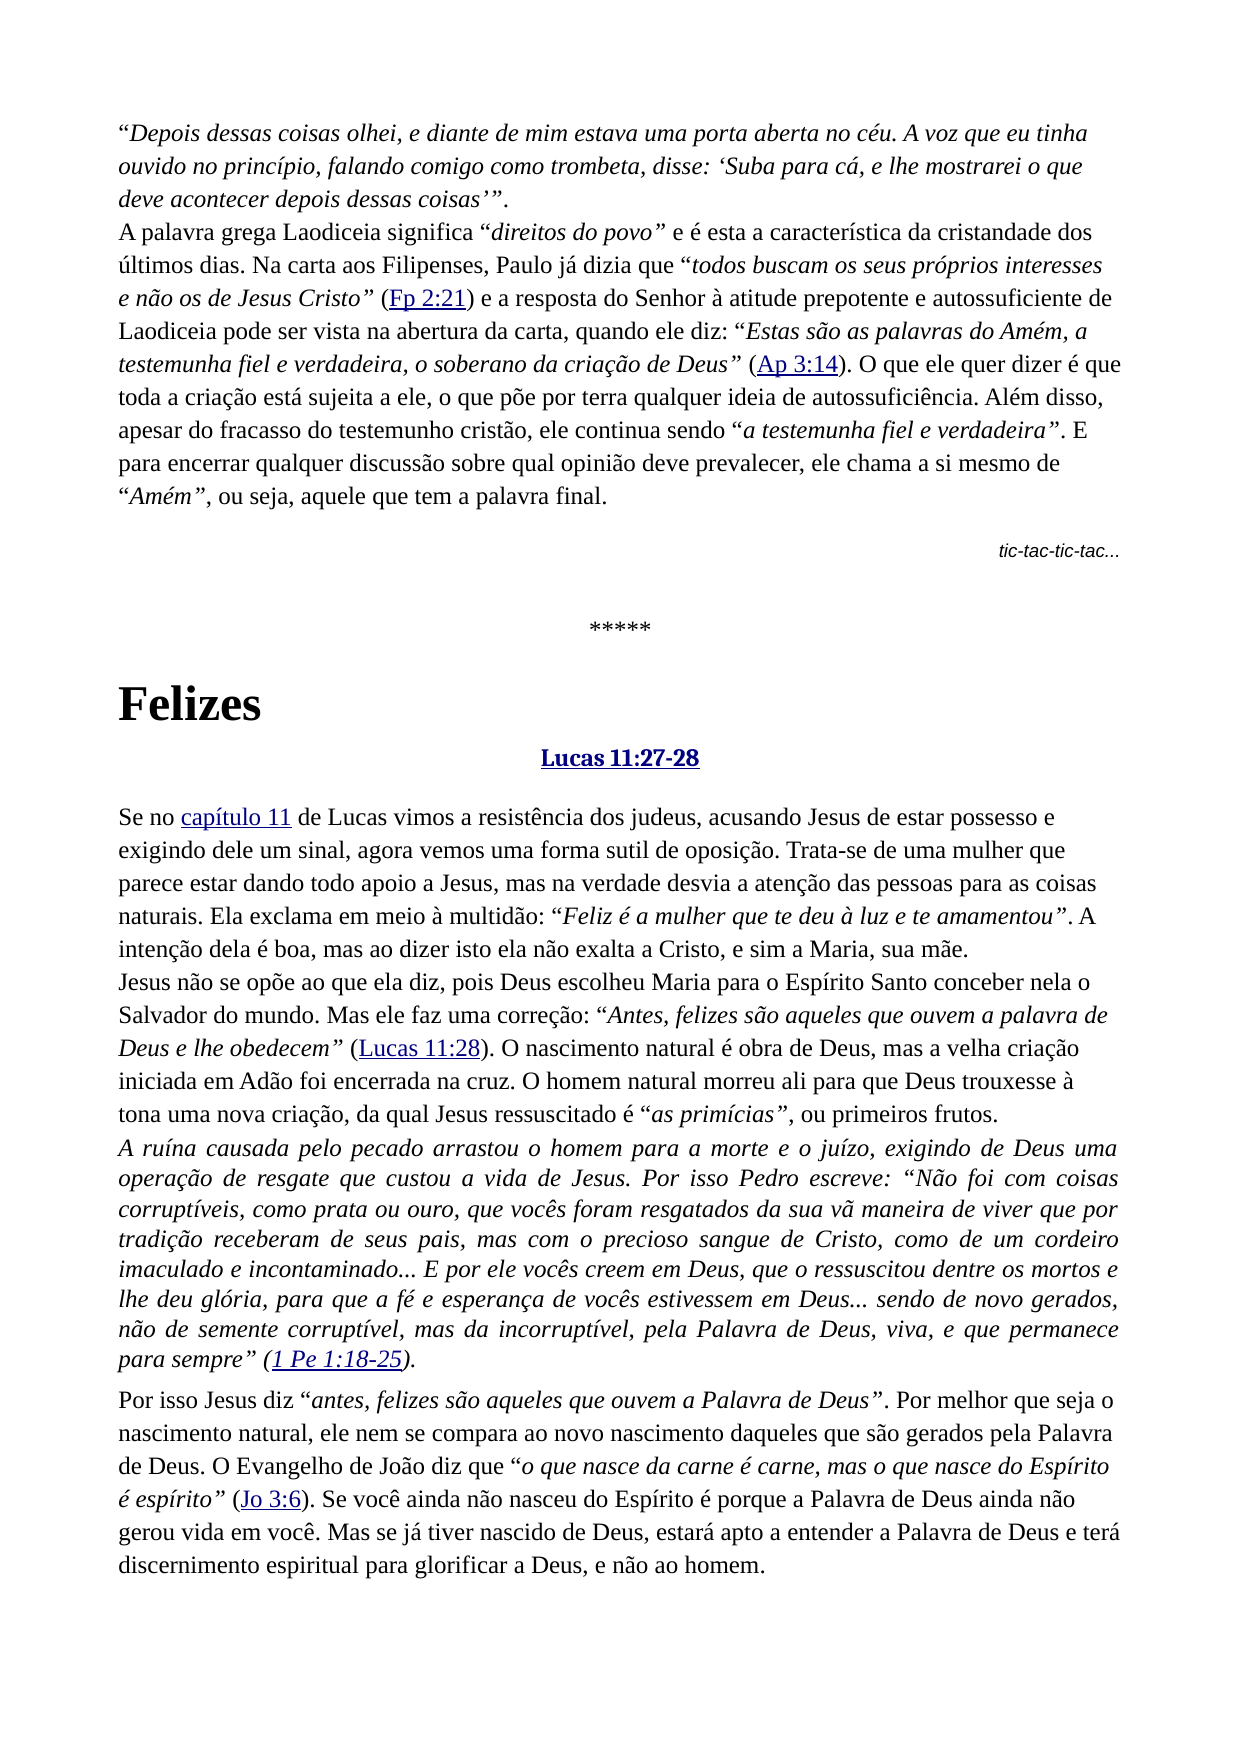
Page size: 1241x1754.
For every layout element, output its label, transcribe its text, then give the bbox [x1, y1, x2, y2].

text Jesus não se opõe ao que ela diz, pois Deus escolheu Maria para o Espírito Santo conceber nela o Salvador do mundo. Mas ele faz uma correção: “Antes, felizes são aqueles que ouvem a palavra de Deus e lhe obedecem” (Lucas 11:28). O nascimento natural é obra de Deus, mas a velha criação iniciada em Adão foi encerrada na cruz. O homem natural morreu ali para que Deus trouxesse à tona uma nova criação, da qual Jesus ressuscitado é “as primícias”, ou primeiros frutos. [118, 967, 1122, 1128]
text Se no capítulo 11 de Lucas vimos a resistência dos judeus, acusando Jesus de estar possesso e exigindo dele um sinal, agora vemos uma forma sutil de oposição. Trata-se de uma mulher que parece estar dando todo apoio a Jesus, mas na verdade desvia a atenção das pessoas para as coisas naturais. Ela exclama em meio à multidão: “Feliz é a mulher que te deu à luz e te amamentou”. A intenção dela é boa, mas ao dizer isto ela não exalta a Cristo, e sim a Maria, sua mãe. [118, 802, 1122, 963]
text tic-tac-tic-tac... [118, 540, 1122, 561]
text A palavra grega Laodiceia significa “direitos do povo” e é esta a característica da cristandade dos últimos dias. Na carta aos Filipenses, Paulo já dizia que “todos buscam os seus próprios interesses e não os de Jesus Cristo” (Fp 2:21) e a resposta do Senhor à atitude prepotente e autossuficiente de Laodiceia pode ser vista na abertura da carta, quando ele diz: “Estas são as palavras do Amém, a testemunha fiel e verdadeira, o soberano da criação de Deus” (Ap 3:14). O que ele quer dizer é que toda a criação está sujeita a ele, o que põe por terra qualquer ideia de autossuficiência. Além disso, apesar do fracasso do testemunho cristão, ele continua sendo “a testemunha fiel e verdadeira”. E para encerrar qualquer discussão sobre qual opinião deve prevalecer, ele chama a si mesmo de “Amém”, ou seja, aquele que tem a palavra final. [118, 217, 1122, 510]
text ***** [118, 615, 1122, 644]
text “Depois dessas coisas olhei, e diante de mim estava uma porta aberta no céu. A voz que eu tinha ouvido no princípio, falando comigo como trombeta, disse: ‘Suba para cá, e lhe mostrarei o que deve acontecer depois dessas coisas’”. [118, 118, 1122, 213]
text Por isso Jesus diz “antes, felizes são aqueles que ouvem a Palavra de Deus”. Por melhor que seja o nascimento natural, ele nem se compara ao novo nascimento daqueles que são gerados pela Palavra de Deus. O Evangelho de João diz que “o que nasce da carne é carne, mas o que nasce do Espírito é espírito” (Jo 3:6). Se você ainda não nasceu do Espírito é porque a Palavra de Deus ainda não gerou vida em você. Mas se já tiver nascido de Deus, estará apto a entender a Palavra de Deus e terá discernimento espiritual para glorificar a Deus, e não ao homem. [118, 1385, 1122, 1578]
text A ruína causada pelo pecado arrastou o homem para a morte e o juízo, exigindo de Deus uma operação de resgate que custou a vida de Jesus. Por isso Pedro escreve: “Não foi com coisas corruptíveis, como prata ou ouro, que vocês foram resgatados da sua vã maneira de viver que por tradição receberam de seus pais, mas com o precioso sangue de Cristo, como de um cordeiro imaculado e incontaminado... E por ele vocês creem em Deus, que o ressuscitou dentre os mortos e lhe deu glória, para que a fé e esperança de vocês estivessem em Deus... sendo de novo gerados, não de semente corruptível, mas da incorruptível, pela Palavra de Deus, viva, e que permanece para sempre” (1 Pe 1:18-25). [118, 1132, 1122, 1373]
subtitle Felizes [118, 673, 1122, 731]
text Lucas 11:27-28 [118, 743, 1122, 772]
